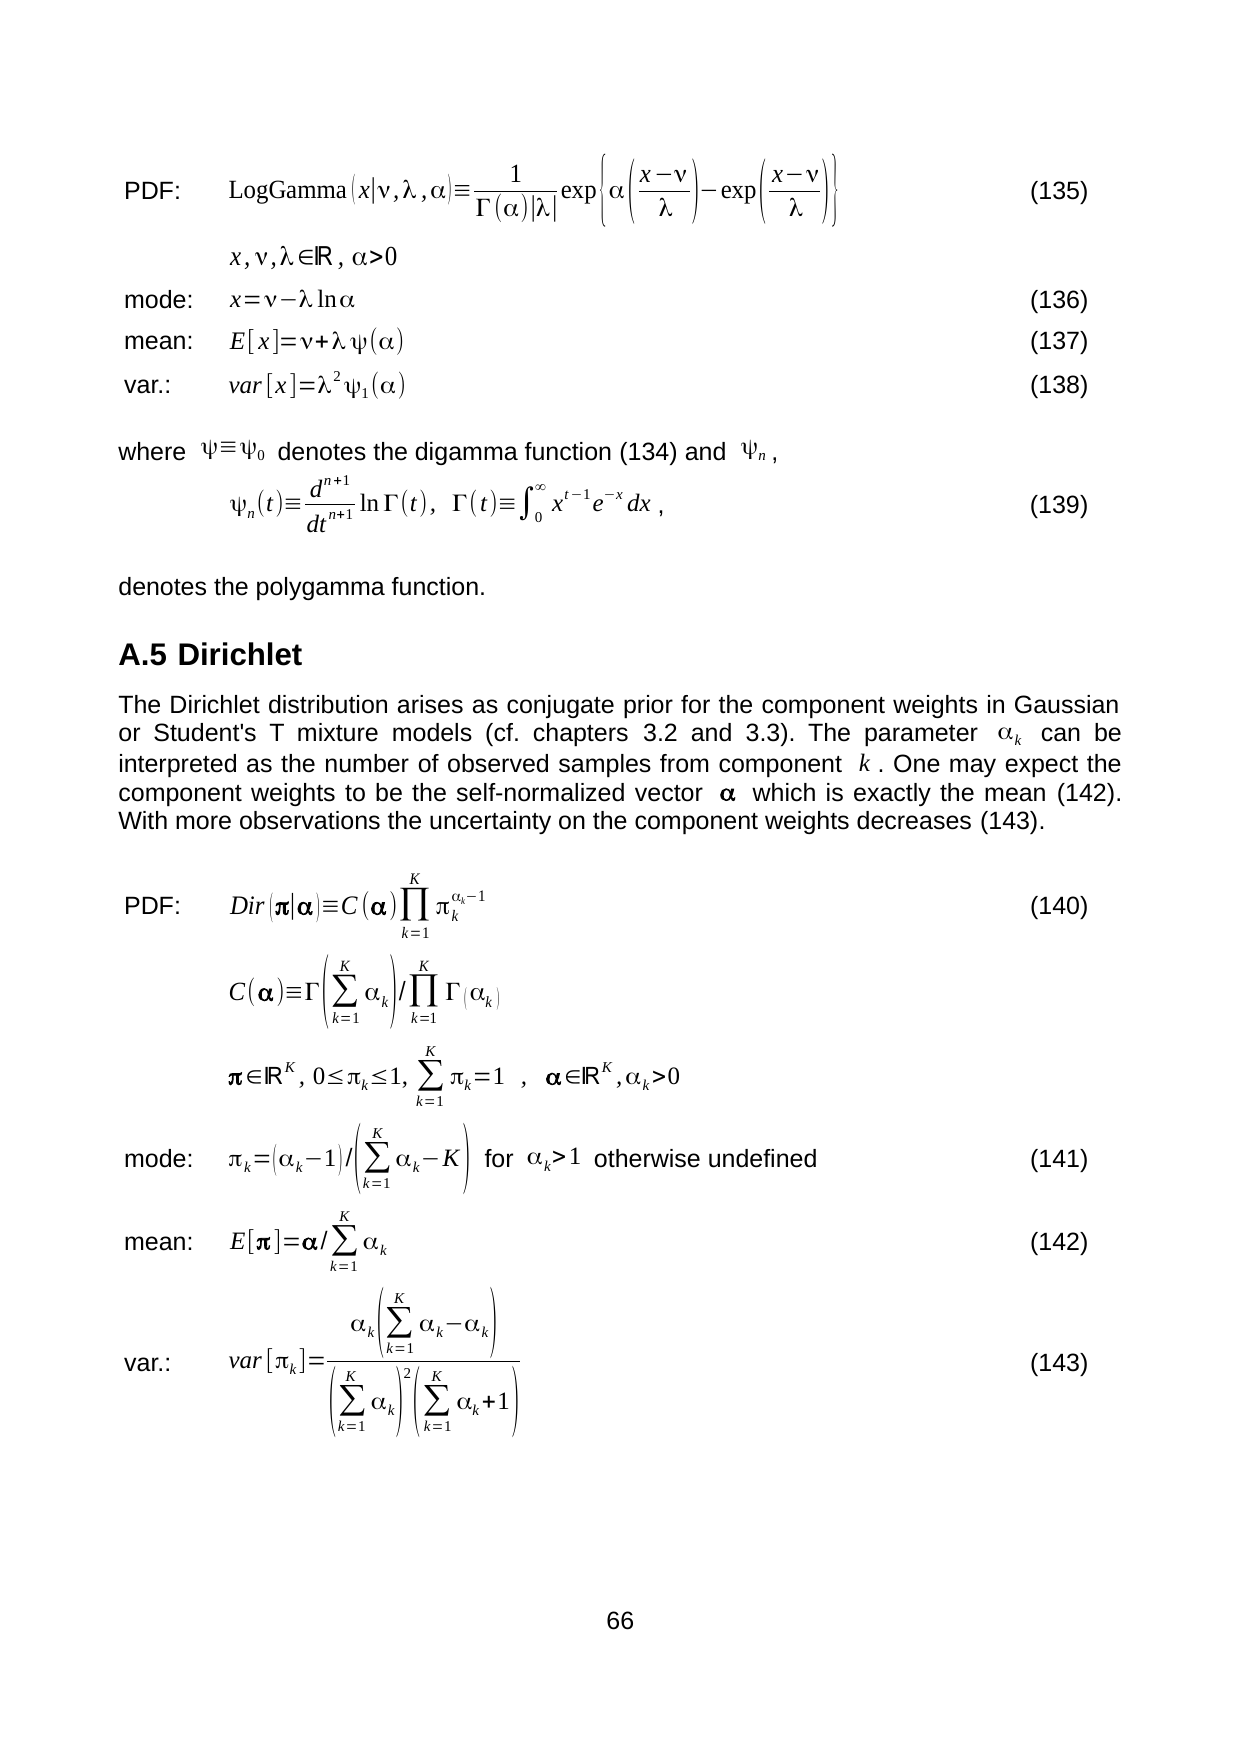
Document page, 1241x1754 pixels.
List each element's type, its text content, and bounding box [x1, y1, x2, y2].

table_cell (137) [1024, 320, 1123, 361]
table_cell [217, 1201, 1024, 1280]
table_cell (142) [1024, 1201, 1123, 1280]
table_header PDF: [118, 147, 217, 234]
text where denotes the digamma function (134) and , [118, 437, 1122, 466]
table_cell var.: [118, 361, 217, 408]
table_cell mode: [118, 280, 217, 320]
table_header (139) [1024, 466, 1123, 543]
table_cell [1024, 1037, 1123, 1116]
table_cell [217, 320, 1024, 361]
table_cell (141) [1024, 1116, 1123, 1201]
table_cell (138) [1024, 361, 1123, 408]
table_cell (143) [1024, 1280, 1123, 1444]
table_cell [217, 1280, 1024, 1444]
table_cell [217, 947, 1024, 1037]
table_header [217, 864, 1024, 947]
table_cell [217, 361, 1024, 408]
title Dirichlet [118, 636, 1122, 672]
table_cell [118, 947, 217, 1037]
table_header [217, 147, 1024, 234]
table_cell [217, 280, 1024, 320]
text The Dirichlet distribution arises as conjugate prior for the component weights in Gaussian or Student's T mixture models (cf. chapters 3.2 and 3.3). The parameter can be interpreted as the number of observed samples from component . One may expect the component weights to be the self-normalized vector which is exactly the mean (142). With more observations the uncertainty on the component weights decreases (143). [118, 689, 1122, 835]
table_cell mode: [118, 1116, 217, 1201]
table_cell var.: [118, 1280, 217, 1444]
table_cell [1024, 234, 1123, 280]
table_cell [217, 1037, 1024, 1116]
table_header (140) [1024, 864, 1123, 947]
table_cell [1024, 947, 1123, 1037]
table_cell mean: [118, 1201, 217, 1280]
table_header (135) [1024, 147, 1123, 234]
table_cell [118, 1037, 217, 1116]
table_cell [217, 234, 1024, 280]
table_header , [216, 466, 1024, 543]
table_cell (136) [1024, 280, 1123, 320]
table_cell for otherwise undefined [217, 1116, 1024, 1201]
table_header [118, 466, 216, 543]
text denotes the polygamma function. [118, 572, 1122, 601]
table_header PDF: [118, 864, 217, 947]
table_cell mean: [118, 320, 217, 361]
table_cell [118, 234, 217, 280]
